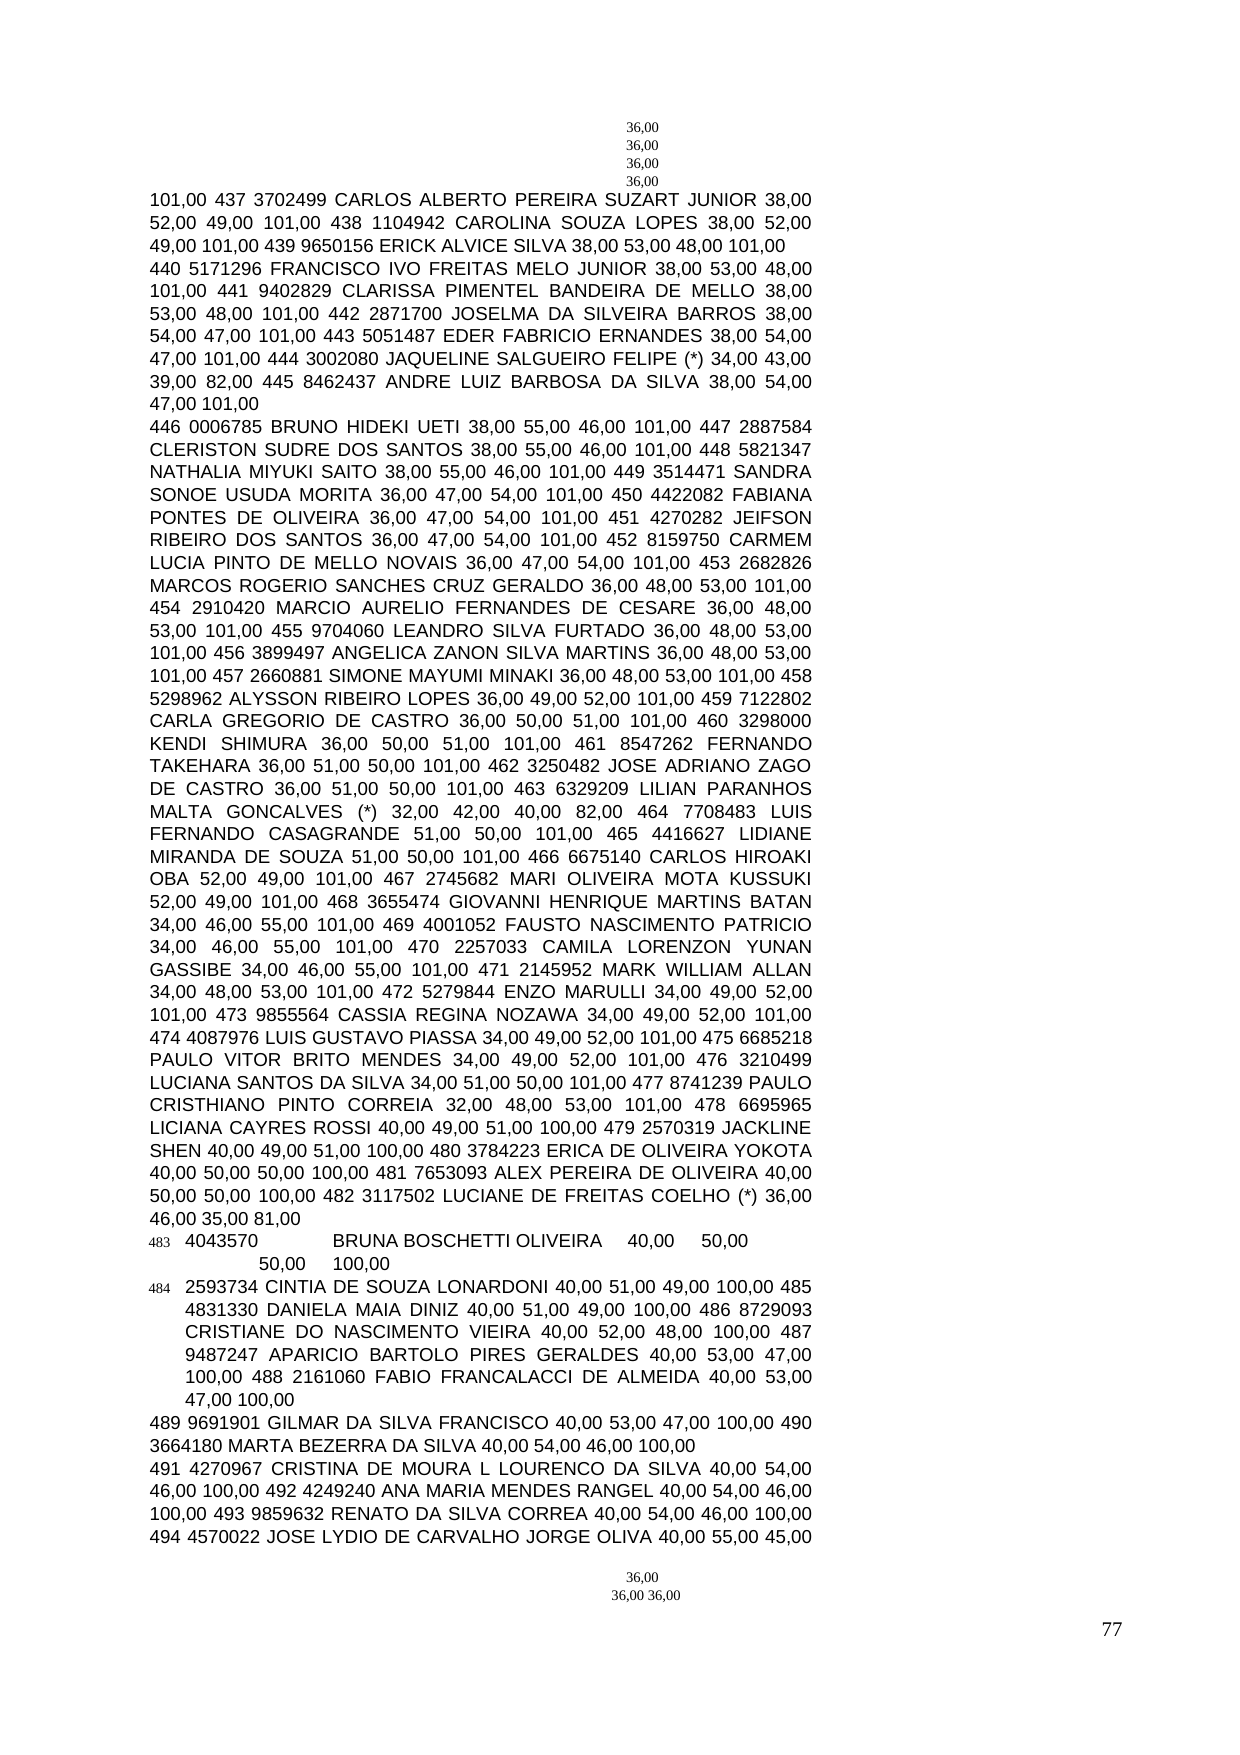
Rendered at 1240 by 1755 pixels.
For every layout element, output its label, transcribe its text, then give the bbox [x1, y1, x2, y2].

text 446 0006785 BRUNO HIDEKI UETI 38,00 55,00 46,00 101,00 447 2887584 CLERISTON SUDRE DOS SANTOS 38,00 55,00 46,00 101,00 448 5821347 NATHALIA MIYUKI SAITO 38,00 55,00 46,00 101,00 449 3514471 SANDRA SONOE USUDA MORITA 36,00 47,00 54,00 101,00 450 4422082 FABIANA PONTES DE OLIVEIRA 36,00 47,00 54,00 101,00 451 4270282 JEIFSON RIBEIRO DOS SANTOS 36,00 47,00 54,00 101,00 452 8159750 CARMEM LUCIA PINTO DE MELLO NOVAIS 36,00 47,00 54,00 101,00 453 2682826 MARCOS ROGERIO SANCHES CRUZ GERALDO 36,00 48,00 53,00 101,00 454 2910420 MARCIO AURELIO FERNANDES DE CESARE 36,00 48,00 53,00 101,00 455 9704060 LEANDRO SILVA FURTADO 36,00 48,00 53,00 101,00 456 3899497 ANGELICA ZANON SILVA MARTINS 36,00 48,00 53,00 101,00 457 2660881 SIMONE MAYUMI MINAKI 36,00 48,00 53,00 101,00 458 5298962 ALYSSON RIBEIRO LOPES 36,00 49,00 52,00 101,00 459 7122802 CARLA GREGORIO DE CASTRO 36,00 50,00 51,00 101,00 460 3298000 KENDI SHIMURA 36,00 50,00 51,00 101,00 461 8547262 FERNANDO TAKEHARA 36,00 51,00 50,00 101,00 462 3250482 JOSE ADRIANO ZAGO DE CASTRO 36,00 51,00 50,00 101,00 463 6329209 LILIAN PARANHOS MALTA GONCALVES (*) 32,00 42,00 40,00 82,00 464 7708483 LUIS FERNANDO CASAGRANDE 51,00 50,00 101,00 465 4416627 LIDIANE MIRANDA DE SOUZA 51,00 50,00 101,00 466 6675140 CARLOS HIROAKI OBA 52,00 49,00 101,00 467 2745682 MARI OLIVEIRA MOTA KUSSUKI 52,00 49,00 101,00 468 3655474 GIOVANNI HENRIQUE MARTINS BATAN 34,00 46,00 55,00 101,00 469 4001052 FAUSTO NASCIMENTO PATRICIO 34,00 46,00 55,00 101,00 470 2257033 CAMILA LORENZON YUNAN GASSIBE 34,00 46,00 55,00 101,00 471 2145952 MARK WILLIAM ALLAN 34,00 48,00 53,00 101,00 472 5279844 ENZO MARULLI 34,00 49,00 52,00 101,00 473 9855564 CASSIA REGINA NOZAWA 34,00 49,00 52,00 101,00 474 4087976 LUIS GUSTAVO PIASSA 34,00 49,00 52,00 101,00 475 6685218 PAULO VITOR BRITO MENDES 34,00 49,00 52,00 101,00 476 3210499 LUCIANA SANTOS DA SILVA 34,00 51,00 50,00 101,00 477 8741239 PAULO CRISTHIANO PINTO CORREIA 32,00 48,00 53,00 101,00 478 6695965 LICIANA CAYRES ROSSI 40,00 49,00 51,00 100,00 479 2570319 JACKLINE SHEN 40,00 49,00 51,00 100,00 480 3784223 ERICA DE OLIVEIRA YOKOTA 40,00 50,00 50,00 100,00 481 7653093 ALEX PEREIRA DE OLIVEIRA 40,00 50,00 50,00 100,00 482 3117502 LUCIANE DE FREITAS COELHO (*) 36,00 46,00 35,00 81,00 [149, 416, 812, 1229]
text 491 4270967 CRISTINA DE MOURA L LOURENCO DA SILVA 40,00 54,00 46,00 100,00 492 4249240 ANA MARIA MENDES RANGEL 40,00 54,00 46,00 100,00 493 9859632 RENATO DA SILVA CORREA 40,00 54,00 46,00 100,00 494 4570022 JOSE LYDIO DE CARVALHO JORGE OLIVA 40,00 55,00 45,00 [149, 1458, 812, 1547]
text 101,00 437 3702499 CARLOS ALBERTO PEREIRA SUZART JUNIOR 38,00 52,00 49,00 101,00 438 1104942 CAROLINA SOUZA LOPES 38,00 52,00 49,00 101,00 439 9650156 ERICK ALVICE SILVA 38,00 53,00 48,00 101,00 [149, 189, 812, 256]
text 440 5171296 FRANCISCO IVO FREITAS MELO JUNIOR 38,00 53,00 48,00 101,00 441 9402829 CLARISSA PIMENTEL BANDEIRA DE MELLO 38,00 53,00 48,00 101,00 442 2871700 JOSELMA DA SILVEIRA BARROS 38,00 54,00 47,00 101,00 443 5051487 EDER FABRICIO ERNANDES 38,00 54,00 47,00 101,00 444 3002080 JAQUELINE SALGUEIRO FELIPE (*) 34,00 43,00 39,00 82,00 445 8462437 ANDRE LUIZ BARBOSA DA SILVA 38,00 54,00 47,00 101,00 [149, 257, 812, 415]
list 2593734 CINTIA DE SOUZA LONARDONI 40,00 51,00 49,00 100,00 485 4831330 DANIELA MAIA DINIZ 40,00 51,00 49,00 100,00 486 8729093 CRISTIANE DO NASCIMENTO VIEIRA 40,00 52,00 48,00 100,00 487 9487247 APARICIO BARTOLO PIRES GERALDES 40,00 53,00 47,00 100,00 488 2161060 FABIO FRANCALACCI DE ALMEIDA 40,00 53,00 47,00 100,00 [148, 1276, 812, 1411]
text 489 9691901 GILMAR DA SILVA FRANCISCO 40,00 53,00 47,00 100,00 490 3664180 MARTA BEZERRA DA SILVA 40,00 54,00 46,00 100,00 [149, 1412, 812, 1456]
list 4043570 BRUNA BOSCHETTI OLIVEIRA 40,00 50,00 50,00 100,00 [148, 1230, 812, 1274]
